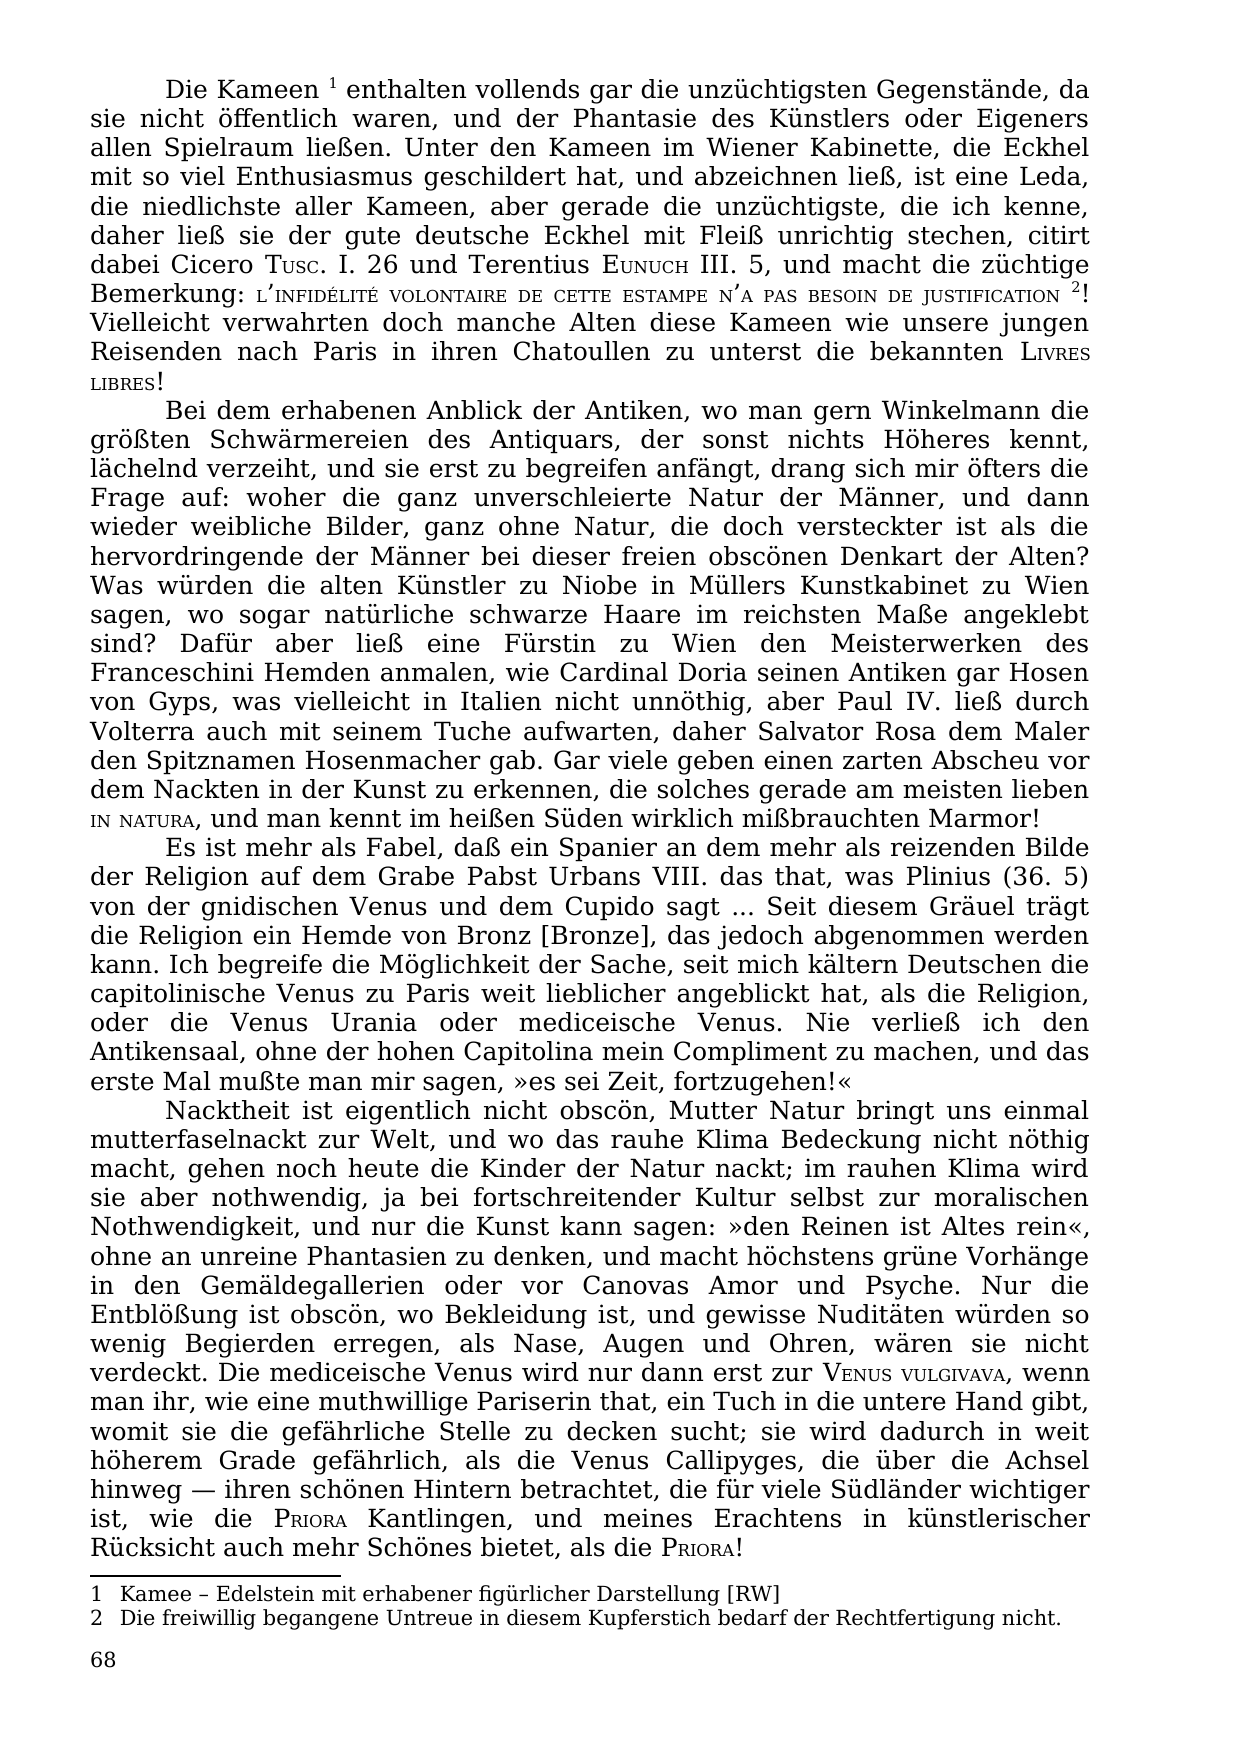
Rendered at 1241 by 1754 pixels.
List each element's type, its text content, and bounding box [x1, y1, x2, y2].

text Die freiwillig begangene Untreue in diesem Kupferstich bedarf der Rechtfertigung nicht. [90, 1606, 1091, 1631]
text Nacktheit ist eigentlich nicht obscön, Mutter Natur bringt uns einmal mutterfaselnackt zur Welt, und wo das rauhe Klima Bedeckung nicht nöthig macht, gehen noch heute die Kinder der Natur nackt; im rauhen Klima wird sie aber nothwendig, ja bei fortschreitender Kultur selbst zur moralischen Nothwendigkeit, und nur die Kunst kann sagen: »den Reinen ist Altes rein«, ohne an unreine Phantasien zu denken, und macht höchstens grüne Vorhänge in den Gemäldegallerien oder vor Canovas Amor und Psyche. Nur die Entblößung ist obscön, wo Bekleidung ist, und gewisse Nuditäten würden so wenig Begierden erregen, als Nase, Augen und Ohren, wären sie nicht verdeckt. Die mediceische Venus wird nur dann erst zur Venus vulgivava, wenn man ihr, wie eine muthwillige Pariserin that, ein Tuch in die untere Hand gibt, womit sie die gefährliche Stelle zu decken sucht; sie wird dadurch in weit höherem Grade gefährlich, als die Venus Callipyges, die über die Achsel hinweg — ihren schönen Hintern betrachtet, die für viele Südländer wichtiger ist, wie die Priora Kantlingen, und meines Erachtens in künstlerischer Rücksicht auch mehr Schönes bietet, als die Priora! [90, 1096, 1091, 1562]
text Die Kameen enthalten vollends gar die unzüchtigsten Gegenstände, da sie nicht öffentlich waren, und der Phantasie des Künstlers oder Eigeners allen Spielraum ließen. Unter den Kameen im Wiener Kabinette, die Eckhel mit so viel Enthusiasmus geschildert hat, und abzeichnen ließ, ist eine Leda, die niedlichste aller Kameen, aber gerade die unzüchtigste, die ich kenne, daher ließ sie der gute deutsche Eckhel mit Fleiß unrichtig stechen, citirt dabei Cicero Tusc. I. 26 und Terentius Eunuch III. 5, und macht die züchtige Bemerkung: l’infidélité volontaire de cette estampe n’a pas besoin de justification ! Vielleicht verwahrten doch manche Alten diese Kameen wie unsere jungen Reisenden nach Paris in ihren Chatoullen zu unterst die bekannten Livres libres! [90, 75, 1091, 396]
text Bei dem erhabenen Anblick der Antiken, wo man gern Winkelmann die größten Schwärmereien des Antiquars, der sonst nichts Höheres kennt, lächelnd verzeiht, und sie erst zu begreifen anfängt, drang sich mir öfters die Frage auf: woher die ganz unverschleierte Natur der Männer, und dann wieder weibliche Bilder, ganz ohne Natur, die doch versteckter ist als die hervordringende der Männer bei dieser freien obscönen Denkart der Alten? Was würden die alten Künstler zu Niobe in Müllers Kunstkabinet zu Wien sagen, wo sogar natürliche schwarze Haare im reichsten Maße angeklebt sind? Dafür aber ließ eine Fürstin zu Wien den Meisterwerken des Franceschini Hemden anmalen, wie Cardinal Doria seinen Antiken gar Hosen von Gyps, was vielleicht in Italien nicht unnöthig, aber Paul IV. ließ durch Volterra auch mit seinem Tuche aufwarten, daher Salvator Rosa dem Maler den Spitznamen Hosenmacher gab. Gar viele geben einen zarten Abscheu vor dem Nackten in der Kunst zu erkennen, die solches gerade am meisten lieben in natura, und man kennt im heißen Süden wirklich mißbrauchten Marmor! [90, 396, 1091, 833]
text Es ist mehr als Fabel, daß ein Spanier an dem mehr als reizenden Bilde der Religion auf dem Grabe Pabst Urbans VIII. das that, was Plinius (36. 5) von der gnidischen Venus und dem Cupido sagt ... Seit diesem Gräuel trägt die Religion ein Hemde von Bronz [Bronze], das jedoch abgenommen werden kann. Ich begreife die Möglichkeit der Sache, seit mich kältern Deutschen die capitolinische Venus zu Paris weit lieblicher angeblickt hat, als die Religion, oder die Venus Urania oder mediceische Venus. Nie verließ ich den Antikensaal, ohne der hohen Capitolina mein Compliment zu machen, und das erste Mal mußte man mir sagen, »es sei Zeit, fortzugehen!« [90, 833, 1091, 1096]
text Kamee – Edelstein mit erhabener figürlicher Darstellung [RW] [90, 1582, 1091, 1606]
